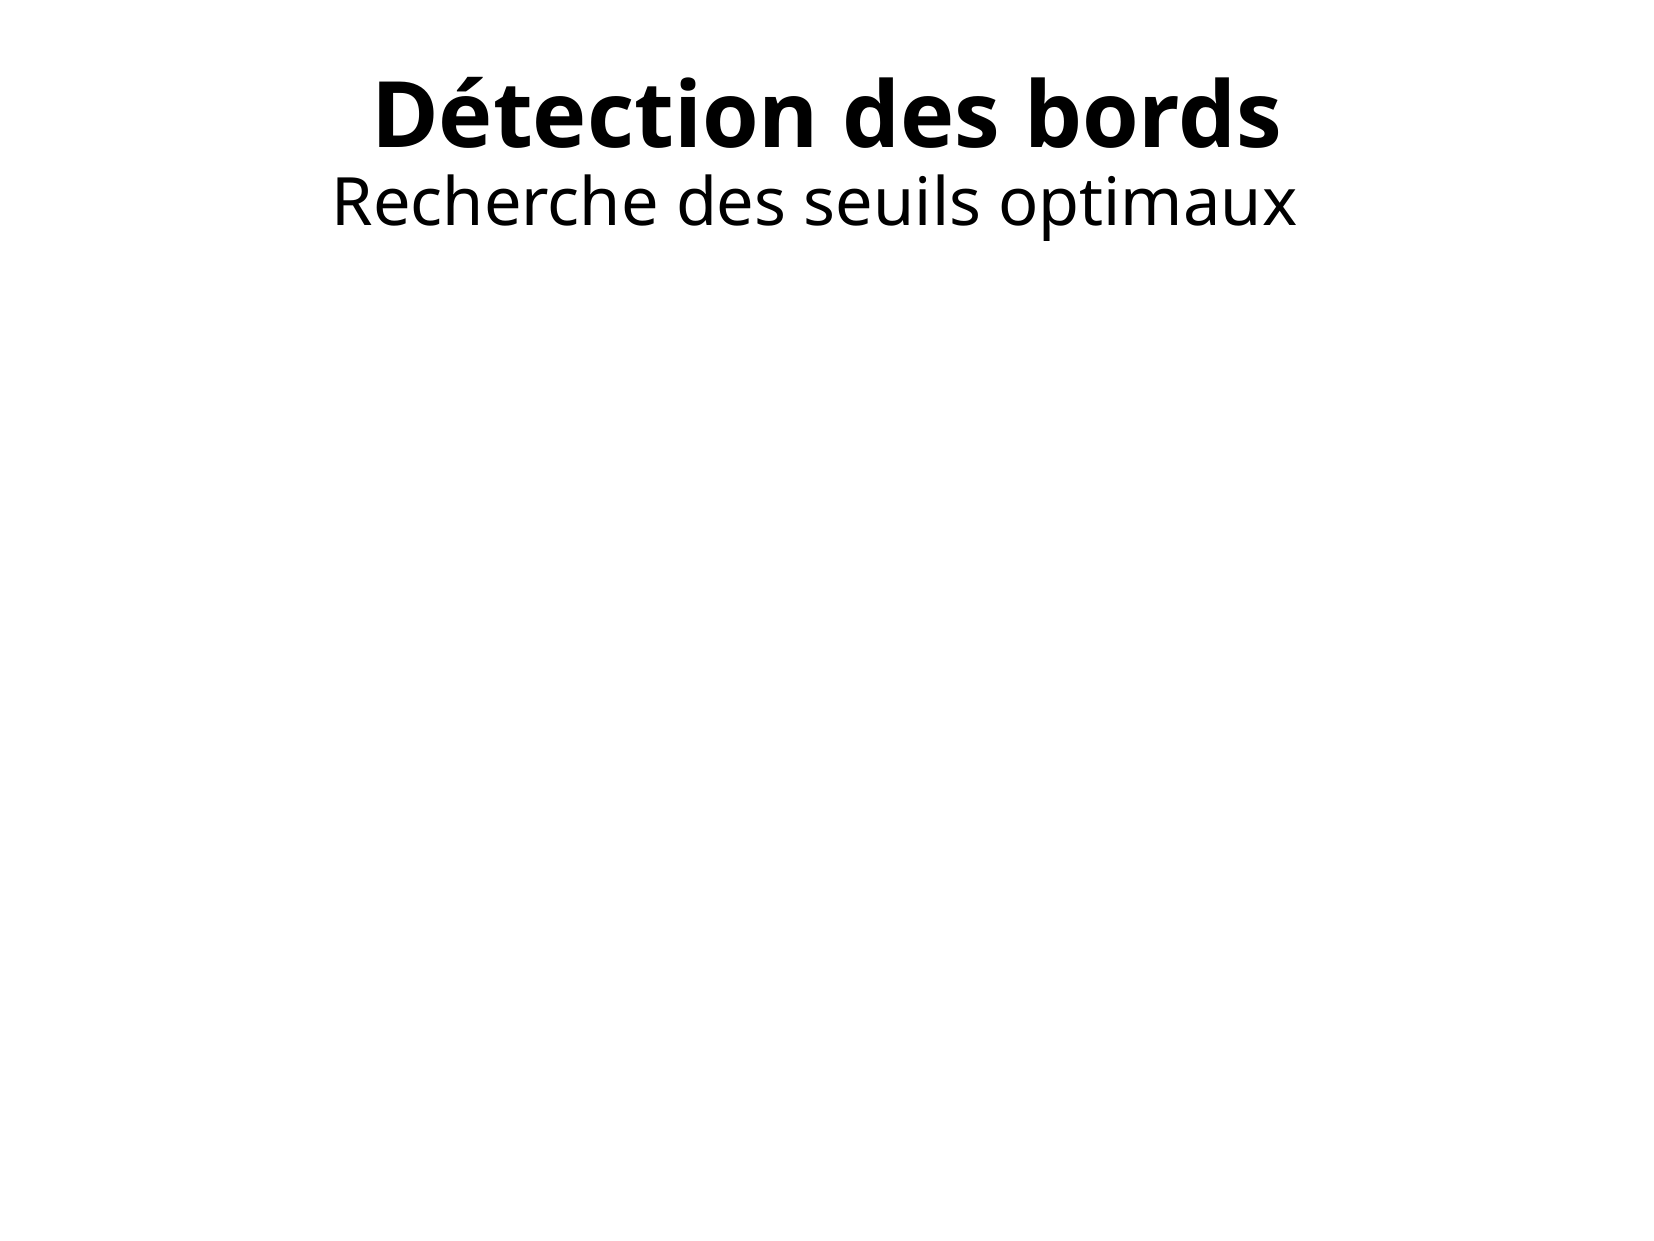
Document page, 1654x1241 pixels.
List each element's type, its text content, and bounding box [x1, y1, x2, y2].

title Détection des bords [82, 8, 1571, 216]
list Recherche des seuils optimaux [70, 153, 1560, 239]
